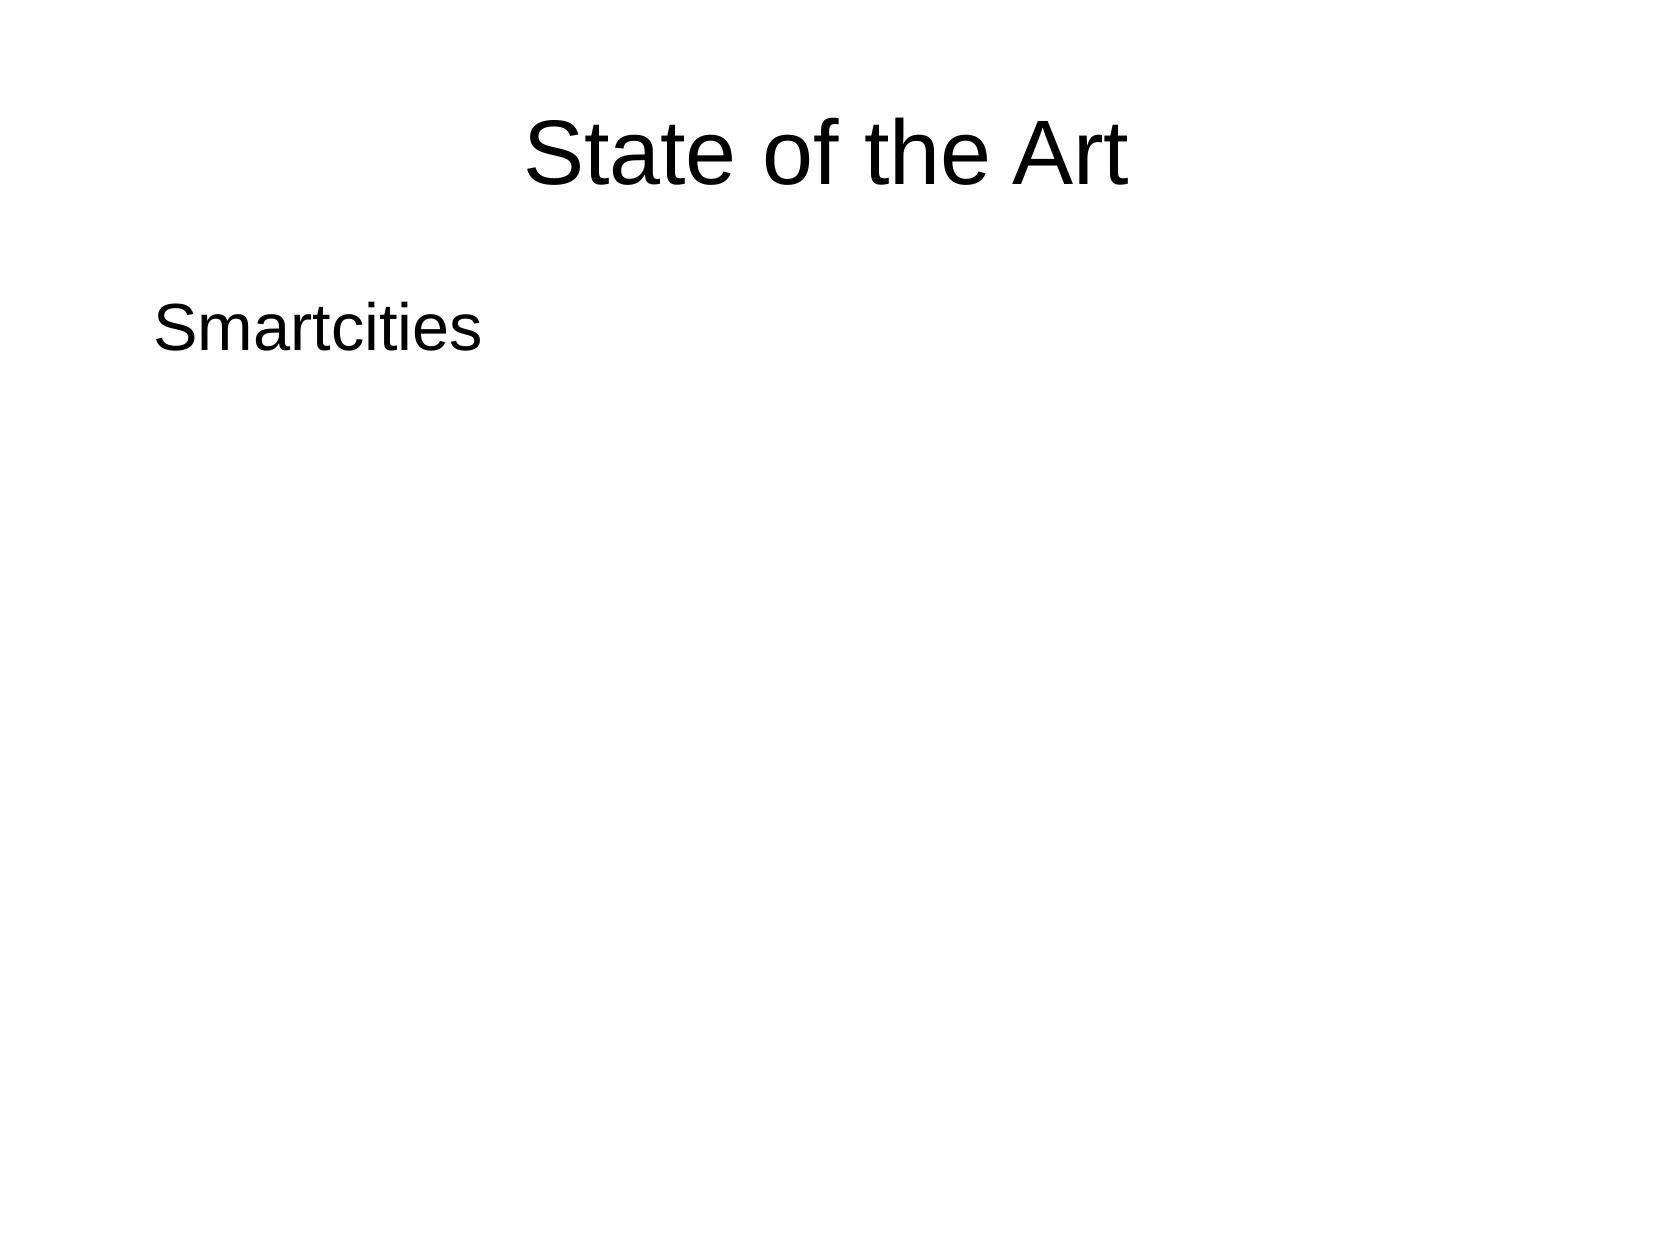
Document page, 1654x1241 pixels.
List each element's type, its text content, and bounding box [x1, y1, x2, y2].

list Smartcities [82, 290, 1571, 1010]
title State of the Art [82, 49, 1571, 257]
